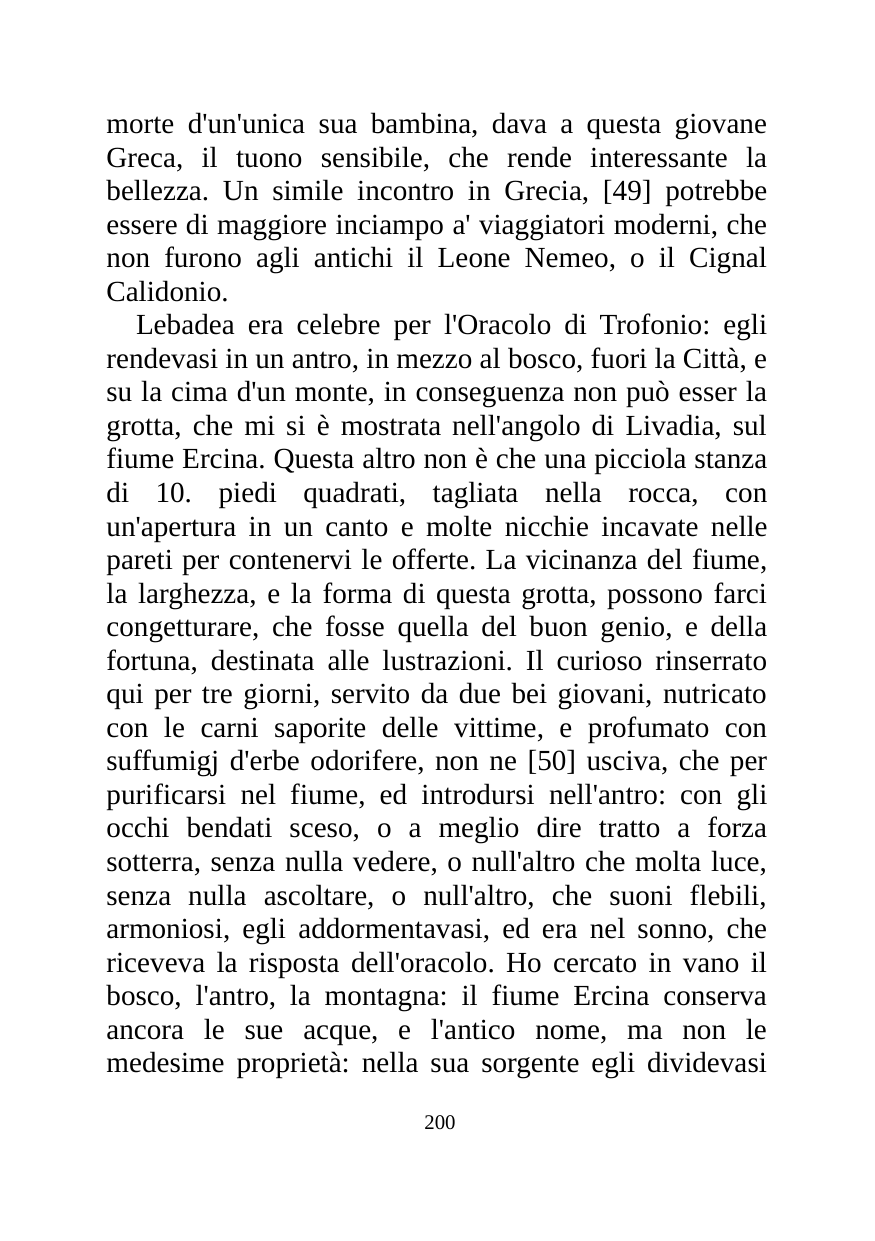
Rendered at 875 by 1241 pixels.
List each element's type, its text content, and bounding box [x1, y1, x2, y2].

text Lebadea era celebre per l'Oracolo di Trofonio: egli rendevasi in un antro, in mezzo al bosco, fuori la Città, e su la cima d'un monte, in conseguenza non può esser la grotta, che mi si è mostrata nell'angolo di Livadia, sul fiume Ercina. Questa altro non è che una picciola stanza di 10. piedi quadrati, tagliata nella rocca, con un'apertura in un canto e molte nicchie incavate nelle pareti per contenervi le offerte. La vicinanza del fiume, la larghezza, e la forma di questa grotta, possono farci congetturare, che fosse quella del buon genio, e della fortuna, destinata alle lustrazioni. Il curioso rinserrato qui per tre giorni, servito da due bei giovani, nutricato con le carni saporite delle vittime, e profumato con suffumigj d'erbe odorifere, non ne [50] usciva, che per purificarsi nel fiume, ed introdursi nell'antro: con gli occhi bendati sceso, o a meglio dire tratto a forza sotterra, senza nulla vedere, o null'altro che molta luce, senza nulla ascoltare, o null'altro, che suoni flebili, armoniosi, egli addormentavasi, ed era nel sonno, che riceveva la risposta dell'oracolo. Ho cercato in vano il bosco, l'antro, la montagna: il fiume Ercina conserva ancora le sue acque, e l'antico nome, ma non le medesime proprietà: nella sua sorgente egli dividevasi [106, 307, 768, 1079]
text morte d'un'unica sua bambina, dava a questa giovane Greca, il tuono sensibile, che rende interessante la bellezza. Un simile incontro in Grecia, [49] potrebbe essere di maggiore inciampo a' viaggiatori moderni, che non furono agli antichi il Leone Nemeo, o il Cignal Calidonio. [106, 106, 768, 307]
